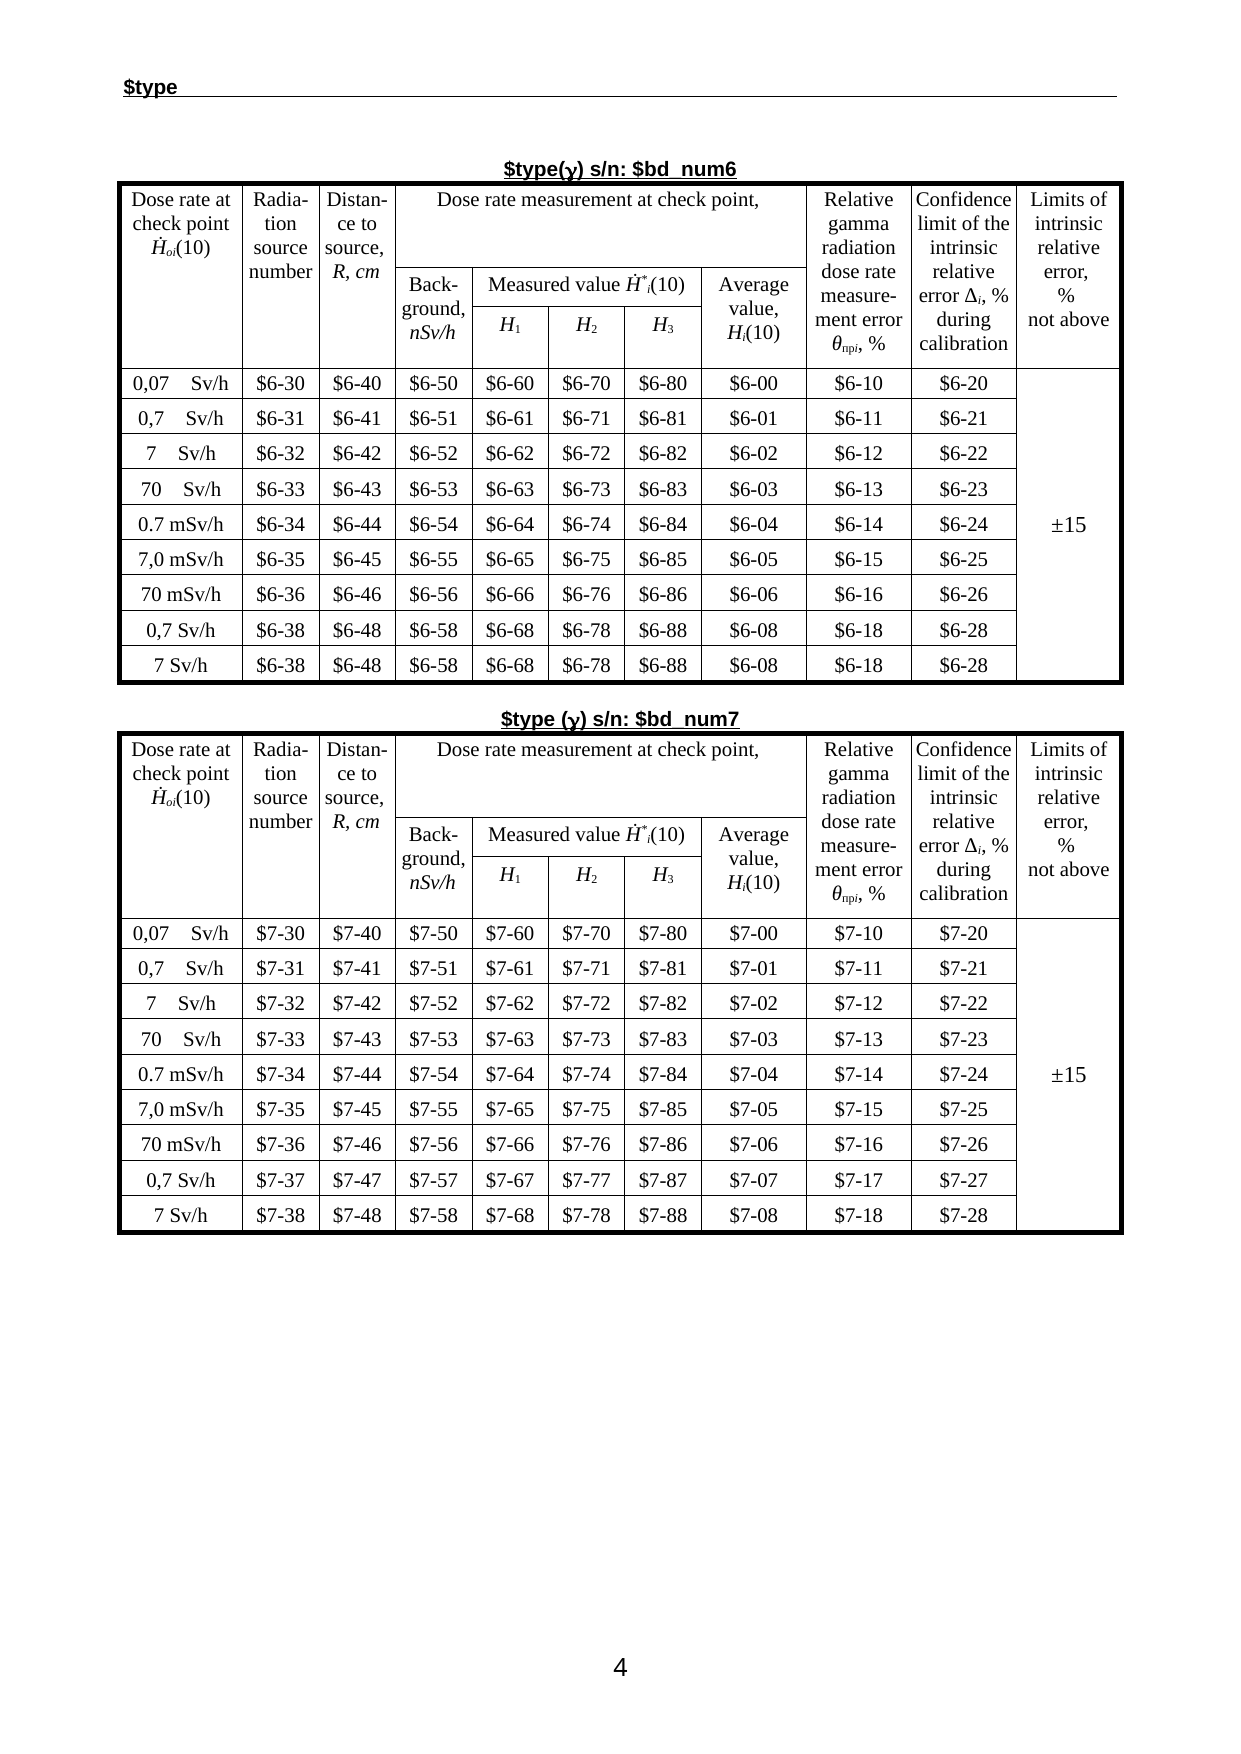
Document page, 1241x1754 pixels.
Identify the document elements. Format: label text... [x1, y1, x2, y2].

table_cell $6-55 [396, 540, 472, 574]
table_cell $7-00 [702, 919, 806, 948]
table_cell $7-35 [243, 1090, 319, 1124]
table_cell $7-02 [702, 984, 806, 1018]
table_cell 7 Sv/h [122, 434, 242, 468]
table_cell H3 [625, 857, 701, 917]
table_cell $6-72 [549, 434, 624, 468]
table_cell $7-56 [396, 1125, 472, 1159]
table_cell 70 Sv/h [122, 1019, 242, 1053]
table_cell $6-25 [912, 540, 1016, 574]
table_cell $6-73 [549, 469, 624, 503]
table_cell $6-63 [473, 469, 548, 503]
table_cell $7-47 [320, 1161, 395, 1195]
table_cell $6-35 [243, 540, 319, 574]
table_cell Confidence limit of the intrinsic relative error Δi, % during calibration [912, 186, 1016, 367]
table_cell $6-14 [807, 505, 911, 539]
table_cell Relative gamma radiation dose rate measure-ment error θпрi, % [807, 186, 911, 367]
table_cell $6-50 [396, 369, 472, 398]
table_cell 70 Sv/h [122, 469, 242, 503]
table_cell $6-11 [807, 399, 911, 433]
table_cell $6-32 [243, 434, 319, 468]
table_cell 0,07 Sv/h [122, 919, 242, 948]
table_cell 0,7 Sv/h [122, 949, 242, 983]
table_cell $7-08 [702, 1196, 806, 1230]
table_cell $6-56 [396, 575, 472, 609]
table_cell $7-20 [912, 919, 1016, 948]
table_cell $7-10 [807, 919, 911, 948]
table_cell $7-07 [702, 1161, 806, 1195]
table_cell Distan-ce to source, R, сm [320, 186, 395, 367]
table_cell $7-87 [625, 1161, 701, 1195]
table_cell $6-68 [473, 646, 548, 680]
table_cell $6-20 [912, 369, 1016, 398]
table_cell $6-44 [320, 505, 395, 539]
table_cell $6-34 [243, 505, 319, 539]
table_cell $7-63 [473, 1019, 548, 1053]
table_cell $7-06 [702, 1125, 806, 1159]
table_cell $6-01 [702, 399, 806, 433]
table_cell $6-62 [473, 434, 548, 468]
table_cell $6-12 [807, 434, 911, 468]
table_cell $7-51 [396, 949, 472, 983]
table_cell $7-03 [702, 1019, 806, 1053]
table_cell $6-04 [702, 505, 806, 539]
table_cell H1 [473, 857, 548, 917]
table_cell $7-28 [912, 1196, 1016, 1230]
table_cell $7-23 [912, 1019, 1016, 1053]
table_cell $6-65 [473, 540, 548, 574]
table_cell $7-40 [320, 919, 395, 948]
table_cell $6-78 [549, 611, 624, 645]
table_cell $6-71 [549, 399, 624, 433]
table_cell $6-70 [549, 369, 624, 398]
table_cell $6-68 [473, 611, 548, 645]
table_cell 70 mSv/h [122, 575, 242, 609]
table_cell $7-22 [912, 984, 1016, 1018]
table_cell $7-18 [807, 1196, 911, 1230]
table_cell $6-41 [320, 399, 395, 433]
table_cell $7-55 [396, 1090, 472, 1124]
table_cell $7-75 [549, 1090, 624, 1124]
table_cell $7-45 [320, 1090, 395, 1124]
table_cell $6-36 [243, 575, 319, 609]
table_cell $7-48 [320, 1196, 395, 1230]
table_cell $7-62 [473, 984, 548, 1018]
table_cell $6-31 [243, 399, 319, 433]
table_cell $7-84 [625, 1055, 701, 1089]
table_cell $7-61 [473, 949, 548, 983]
table_cell Back-ground, nSv/h [396, 818, 472, 917]
table_cell $7-72 [549, 984, 624, 1018]
table_cell $7-05 [702, 1090, 806, 1124]
table_cell $6-26 [912, 575, 1016, 609]
table_cell $6-64 [473, 505, 548, 539]
table_cell $6-10 [807, 369, 911, 398]
table_cell $7-37 [243, 1161, 319, 1195]
table_cell $7-44 [320, 1055, 395, 1089]
table_header $type () s/n: $bd_num7 [119, 685, 1121, 731]
table_cell $6-46 [320, 575, 395, 609]
table_cell $7-04 [702, 1055, 806, 1089]
table_cell 7 Sv/h [122, 984, 242, 1018]
table_cell $7-17 [807, 1161, 911, 1195]
table_cell $6-03 [702, 469, 806, 503]
table_cell $6-13 [807, 469, 911, 503]
table_cell $7-70 [549, 919, 624, 948]
table_cell Back-ground, nSv/h [396, 268, 472, 367]
table_cell Dose rate at check point Ḣoi(10) [122, 186, 242, 367]
table_cell $7-60 [473, 919, 548, 948]
table_cell $6-18 [807, 646, 911, 680]
table_cell $6-48 [320, 646, 395, 680]
table_cell $6-83 [625, 469, 701, 503]
table_cell $7-86 [625, 1125, 701, 1159]
table_cell $7-78 [549, 1196, 624, 1230]
table_cell $7-31 [243, 949, 319, 983]
table_cell H3 [625, 307, 701, 367]
table_cell $6-43 [320, 469, 395, 503]
table_cell $6-30 [243, 369, 319, 398]
table_cell $7-58 [396, 1196, 472, 1230]
table_cell $7-27 [912, 1161, 1016, 1195]
table_cell Average value, Hi(10) [702, 268, 806, 367]
table_cell $6-85 [625, 540, 701, 574]
table_header $type() s/n: $bd_num6 [119, 135, 1121, 181]
table_cell $6-75 [549, 540, 624, 574]
table_cell H2 [549, 307, 624, 367]
table_cell $6-78 [549, 646, 624, 680]
table_cell $7-16 [807, 1125, 911, 1159]
table_cell $7-13 [807, 1019, 911, 1053]
table_cell $6-38 [243, 611, 319, 645]
table_cell Average value, Hi(10) [702, 818, 806, 917]
table_cell $7-33 [243, 1019, 319, 1053]
table_cell $7-25 [912, 1090, 1016, 1124]
table_cell $7-41 [320, 949, 395, 983]
table_cell 0.7 mSv/h [122, 505, 242, 539]
table_cell $7-88 [625, 1196, 701, 1230]
table_cell $7-36 [243, 1125, 319, 1159]
table_cell $6-38 [243, 646, 319, 680]
table_cell $6-88 [625, 611, 701, 645]
table_cell $6-18 [807, 611, 911, 645]
table_cell 0,7 Sv/h [122, 399, 242, 433]
table_cell 7 Sv/h [122, 1196, 242, 1230]
table_cell $6-54 [396, 505, 472, 539]
table_cell $6-80 [625, 369, 701, 398]
table_cell 7,0 mSv/h [122, 1090, 242, 1124]
table_cell $6-74 [549, 505, 624, 539]
table_cell $7-65 [473, 1090, 548, 1124]
table_cell $6-23 [912, 469, 1016, 503]
table_cell Dose rate measurement at check point, [396, 736, 806, 817]
table_cell $7-52 [396, 984, 472, 1018]
table_cell 0.7 mSv/h [122, 1055, 242, 1089]
table_cell $6-51 [396, 399, 472, 433]
table_cell $6-22 [912, 434, 1016, 468]
table_cell $7-50 [396, 919, 472, 948]
table_cell $6-15 [807, 540, 911, 574]
table_cell Distan-ce to source, R, сm [320, 736, 395, 917]
table_cell $6-58 [396, 646, 472, 680]
table_cell $7-38 [243, 1196, 319, 1230]
table_cell $6-00 [702, 369, 806, 398]
table_cell $6-08 [702, 611, 806, 645]
table_cell Limits of intrinsic relative error, % not above [1017, 736, 1119, 917]
table_cell $7-42 [320, 984, 395, 1018]
table_cell $6-53 [396, 469, 472, 503]
table_cell Measured value Ḣ*i(10) [473, 268, 701, 306]
table_cell $6-33 [243, 469, 319, 503]
table_cell $7-01 [702, 949, 806, 983]
table_cell Dose rate at check point Ḣoi(10) [122, 736, 242, 917]
table_cell $6-66 [473, 575, 548, 609]
table_cell $7-11 [807, 949, 911, 983]
table_cell $6-61 [473, 399, 548, 433]
table_cell $6-02 [702, 434, 806, 468]
table_cell 0,7 Sv/h [122, 1161, 242, 1195]
table_cell $7-15 [807, 1090, 911, 1124]
table_cell $7-67 [473, 1161, 548, 1195]
table_cell Relative gamma radiation dose rate measure-ment error θпрi, % [807, 736, 911, 917]
table_cell $6-45 [320, 540, 395, 574]
table_cell 7,0 mSv/h [122, 540, 242, 574]
table_cell $6-88 [625, 646, 701, 680]
table_cell $6-21 [912, 399, 1016, 433]
table_cell $7-73 [549, 1019, 624, 1053]
table_cell $7-81 [625, 949, 701, 983]
table_cell Radia-tion source number [243, 736, 319, 917]
table_cell $7-46 [320, 1125, 395, 1159]
table_cell $7-32 [243, 984, 319, 1018]
table_cell $7-54 [396, 1055, 472, 1089]
table_cell $6-82 [625, 434, 701, 468]
table_cell $7-77 [549, 1161, 624, 1195]
table_cell $7-34 [243, 1055, 319, 1089]
table_cell $6-05 [702, 540, 806, 574]
table_cell $6-58 [396, 611, 472, 645]
table_cell $7-30 [243, 919, 319, 948]
table_cell ±15 [1017, 919, 1119, 1230]
table_cell Measured value Ḣ*i(10) [473, 818, 701, 856]
table_cell 7 Sv/h [122, 646, 242, 680]
table_cell $6-06 [702, 575, 806, 609]
table_cell $7-74 [549, 1055, 624, 1089]
table_cell 0,07 Sv/h [122, 369, 242, 398]
table_cell $7-68 [473, 1196, 548, 1230]
table_cell $7-83 [625, 1019, 701, 1053]
table_cell $6-52 [396, 434, 472, 468]
table_cell $6-81 [625, 399, 701, 433]
table_cell $6-24 [912, 505, 1016, 539]
table_cell $7-80 [625, 919, 701, 948]
table_cell $6-84 [625, 505, 701, 539]
table_cell $6-48 [320, 611, 395, 645]
table_cell $7-66 [473, 1125, 548, 1159]
table_cell $6-76 [549, 575, 624, 609]
table_cell $7-14 [807, 1055, 911, 1089]
table_cell Limits of intrinsic relative error, % not above [1017, 186, 1119, 367]
table_cell $6-42 [320, 434, 395, 468]
table_cell $7-12 [807, 984, 911, 1018]
table_cell H1 [473, 307, 548, 367]
table_cell $7-85 [625, 1090, 701, 1124]
table_cell $6-86 [625, 575, 701, 609]
table_cell $7-43 [320, 1019, 395, 1053]
table_cell $6-40 [320, 369, 395, 398]
table_cell $6-08 [702, 646, 806, 680]
table_cell H2 [549, 857, 624, 917]
table_cell $6-60 [473, 369, 548, 398]
table_cell $7-71 [549, 949, 624, 983]
table_cell ±15 [1017, 369, 1119, 680]
table_cell Radia-tion source number [243, 186, 319, 367]
table_cell $6-28 [912, 611, 1016, 645]
table_cell $7-21 [912, 949, 1016, 983]
table_cell $6-28 [912, 646, 1016, 680]
table_cell $7-76 [549, 1125, 624, 1159]
table_cell $7-64 [473, 1055, 548, 1089]
table_cell 0,7 Sv/h [122, 611, 242, 645]
table_cell $7-24 [912, 1055, 1016, 1089]
table_cell $7-26 [912, 1125, 1016, 1159]
table_cell Confidence limit of the intrinsic relative error Δi, % during calibration [912, 736, 1016, 917]
table_cell 70 mSv/h [122, 1125, 242, 1159]
table_cell $7-57 [396, 1161, 472, 1195]
table_cell $7-82 [625, 984, 701, 1018]
table_cell $6-16 [807, 575, 911, 609]
table_cell $7-53 [396, 1019, 472, 1053]
table_cell Dose rate measurement at check point, [396, 186, 806, 267]
